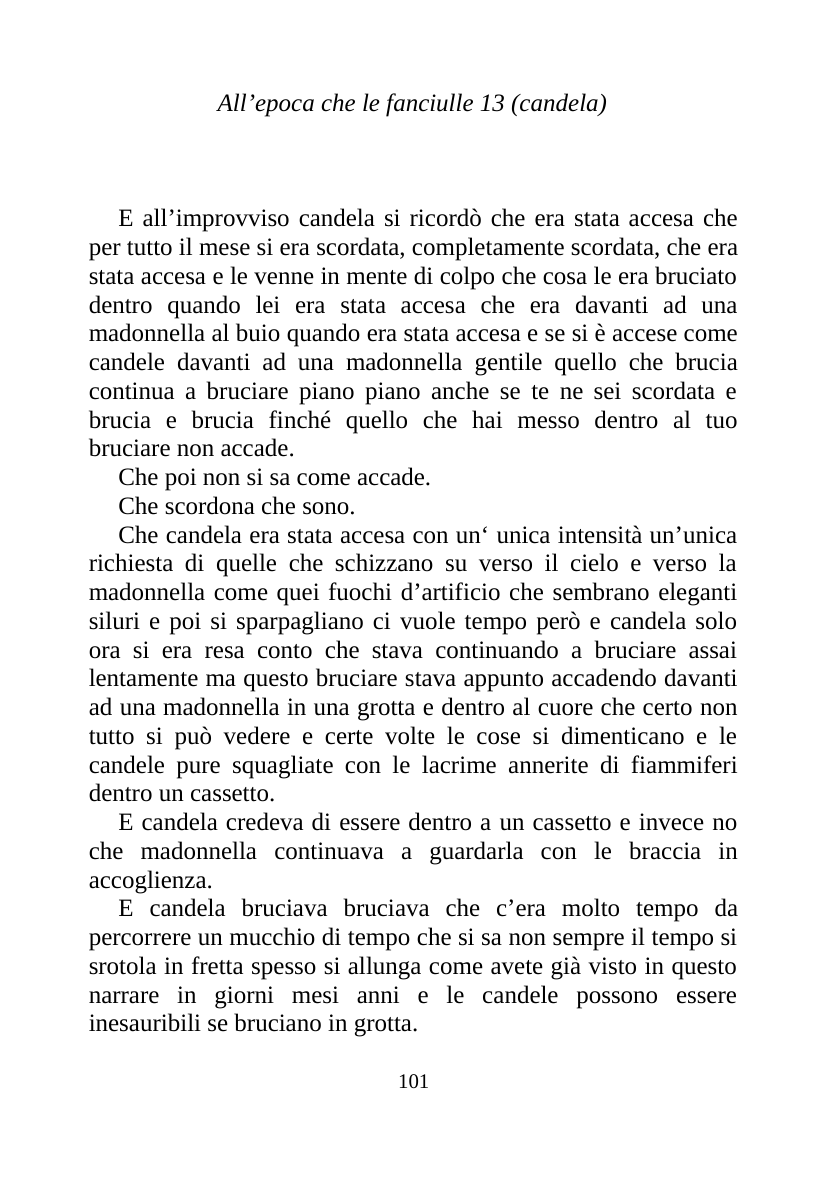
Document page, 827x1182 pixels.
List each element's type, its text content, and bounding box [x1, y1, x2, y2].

text E candela credeva di essere dentro a un cassetto e invece no che madonnella continuava a guardarla con le braccia in accoglienza. [88, 807, 738, 893]
text Che candela era stata accesa con un‘ unica intensità un’unica richiesta di quelle che schizzano su verso il cielo e verso la madonnella come quei fuochi d’artificio che sembrano eleganti siluri e poi si sparpagliano ci vuole tempo però e candela solo ora si era resa conto che stava continuando a bruciare assai lentamente ma questo bruciare stava appunto accadendo davanti ad una madonnella in una grotta e dentro al cuore che certo non tutto si può vedere e certe volte le cose si dimenticano e le candele pure squagliate con le lacrime annerite di fiammiferi dentro un cassetto. [88, 520, 738, 807]
text E all’improvviso candela si ricordò che era stata accesa che per tutto il mese si era scordata, completamente scordata, che era stata accesa e le venne in mente di colpo che cosa le era bruciato dentro quando lei era stata accesa che era davanti ad una madonnella al buio quando era stata accesa e se si è accese come candele davanti ad una madonnella gentile quello che brucia continua a bruciare piano piano anche se te ne sei scordata e brucia e brucia finché quello che hai messo dentro al tuo bruciare non accade. [88, 203, 738, 462]
text Che poi non si sa come accade. [88, 462, 738, 491]
subtitle All’epoca che le fanciulle 13 (candela) [88, 88, 738, 117]
text Che scordona che sono. [88, 491, 738, 520]
text E candela bruciava bruciava che c’era molto tempo da percorrere un mucchio di tempo che si sa non sempre il tempo si srotola in fretta spesso si allunga come avete già visto in questo narrare in giorni mesi anni e le candele possono essere inesauribili se bruciano in grotta. [88, 893, 738, 1037]
